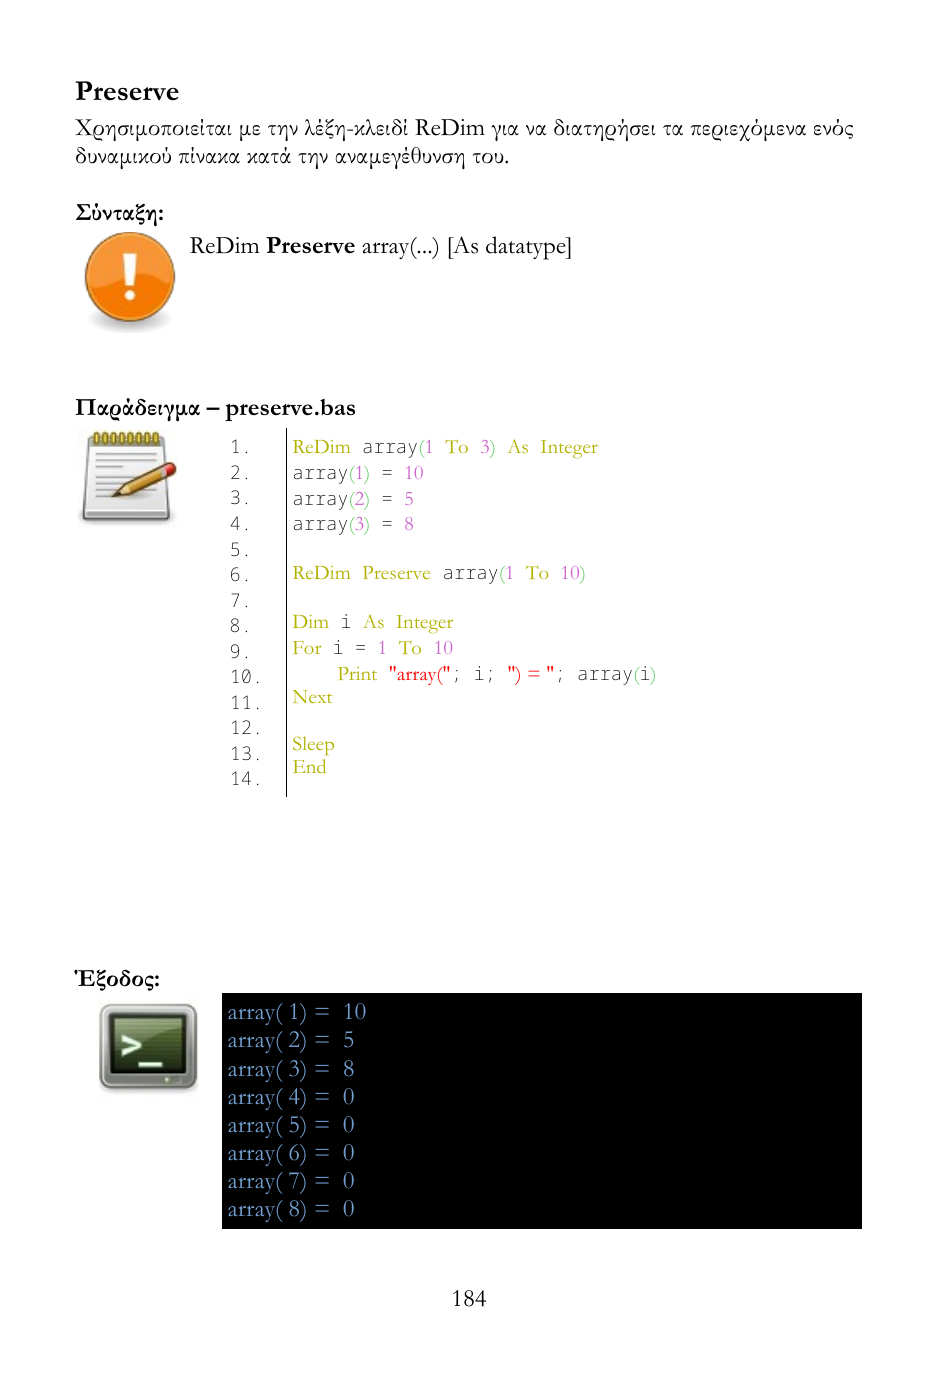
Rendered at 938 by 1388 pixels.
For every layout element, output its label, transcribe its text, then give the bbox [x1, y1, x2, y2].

table_header [75, 993, 222, 1229]
picture [98, 998, 199, 1099]
picture [77, 428, 178, 529]
table_header [180, 422, 863, 824]
picture [79, 232, 180, 333]
text Σύνταξη: [75, 198, 862, 227]
subtitle Preserve [75, 75, 862, 108]
text Χρησιμοποιείται με την λέξη-κλειδί ReDim για να διατηρήσει τα περιεχόμενα ενός δυναμικού πίνακα κατά την αναμεγέθυνση του. [75, 114, 862, 170]
table_header [75, 422, 180, 824]
table_header array( 1) = 10 array( 2) = 5 array( 3) = 8 array( 4) = 0 array( 5) = 0 array( 6) = 0 array( 7) = 0 array( 8) = 0 [222, 993, 862, 1229]
text Έξοδος: [75, 964, 862, 992]
text Παράδειγμα – preserve.bas [75, 394, 862, 422]
table_header [186, 428, 286, 797]
table_header [75, 227, 183, 366]
table_header ReDim Preserve array(...) [As datatype] [184, 227, 863, 366]
table_header ReDim array(1 To 3) As Integer array(1) = 10 array(2) = 5 array(3) = 8 ReDim Preserve array(1 To 10) Dim i As Integer For i = 1 To 10 Print "array("; i; ") = "; array(i) Next Sleep End [287, 428, 857, 797]
